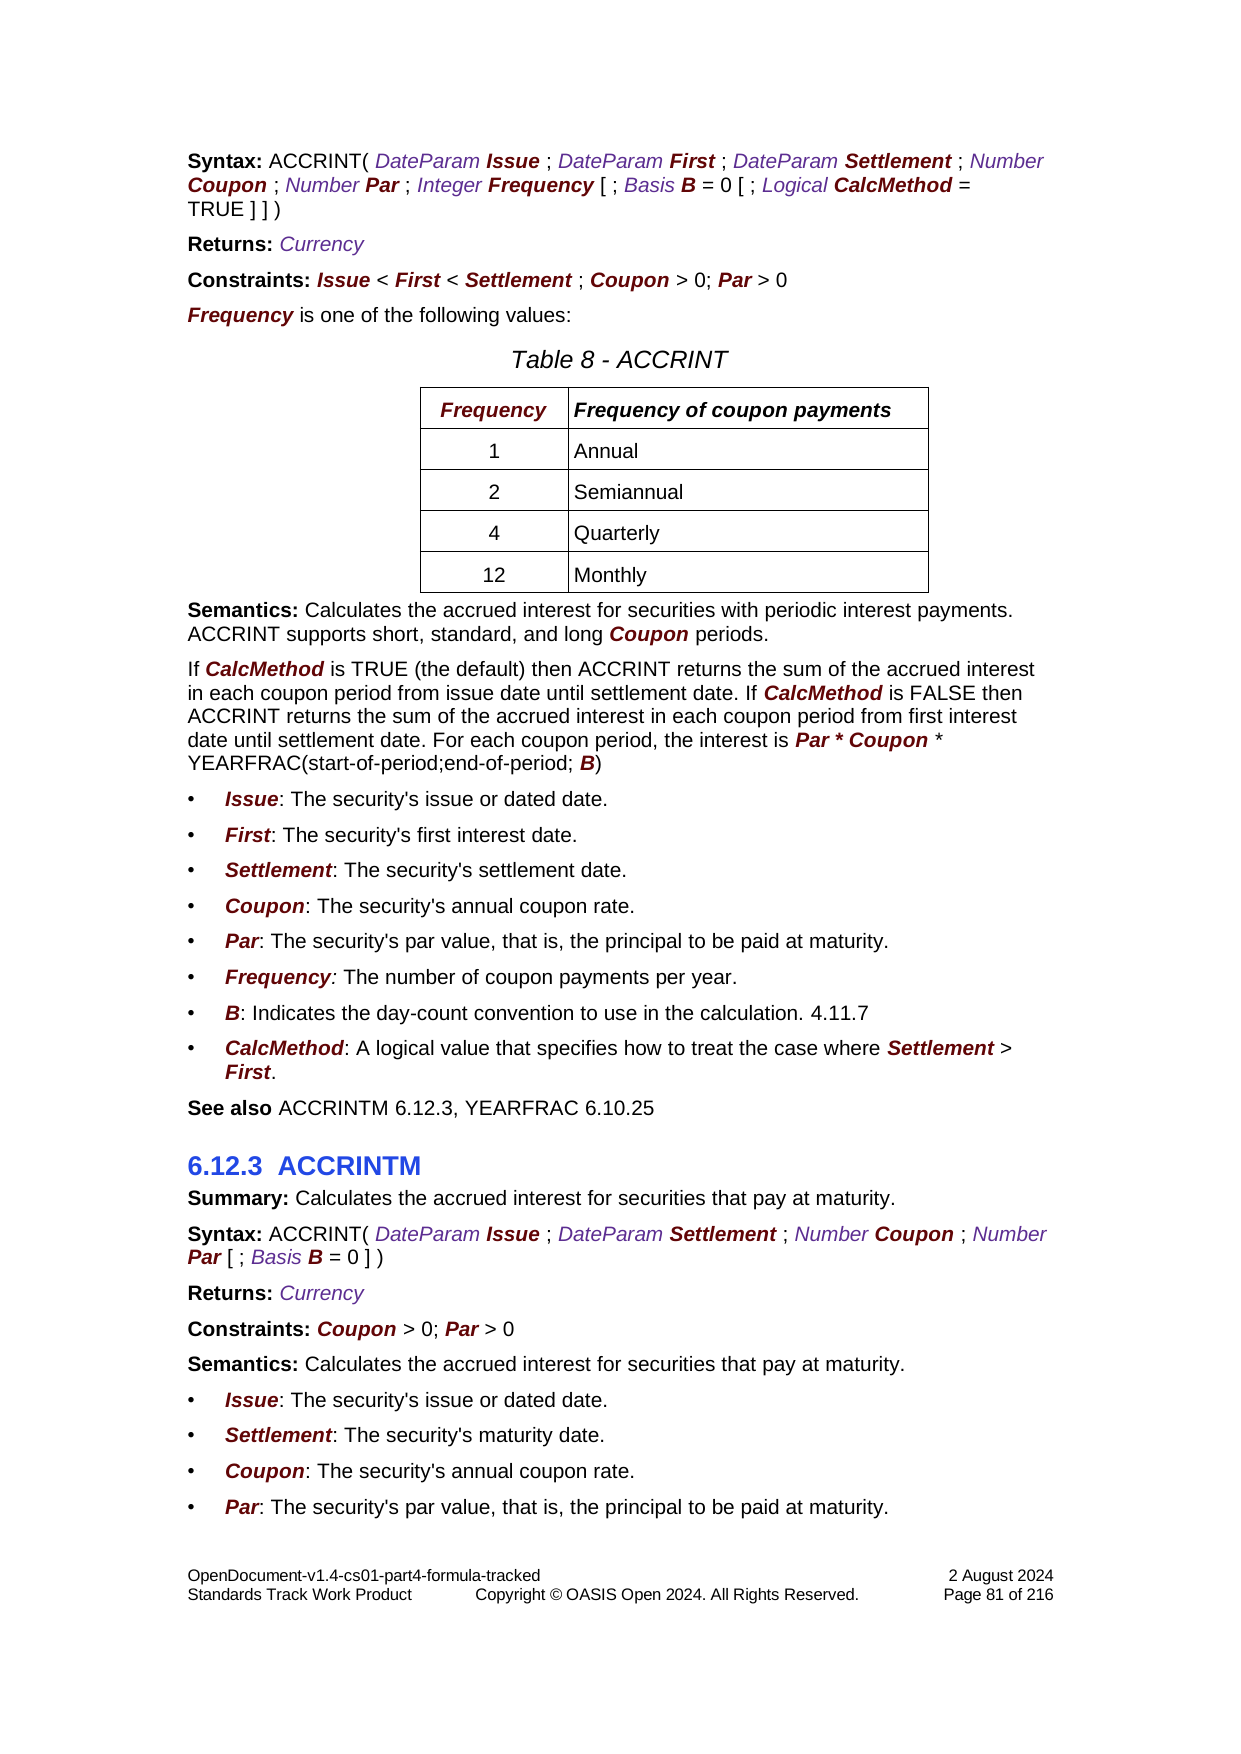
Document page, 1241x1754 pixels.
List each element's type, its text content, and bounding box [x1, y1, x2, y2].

text Summary: Calculates the accrued interest for securities that pay at maturity. [187, 1187, 1053, 1210]
table_header Frequency of coupon payments [569, 388, 928, 428]
list First: The security's first interest date. [187, 823, 1053, 847]
text Returns: Currency [187, 1281, 1053, 1305]
text Constraints: Coupon > 0; Par > 0 [187, 1317, 1053, 1341]
text See also ACCRINTM 6.12.3, YEARFRAC 6.10.25 [187, 1096, 1053, 1119]
table_header Frequency [421, 388, 568, 428]
list Frequency: The number of coupon payments per year. [187, 966, 1053, 989]
text Syntax: ACCRINT( DateParam Issue ; DateParam First ; DateParam Settlement ; Number Coupon ; Number Par ; Integer Frequency [ ; Basis B = 0 [ ; Logical CalcMethod = TRUE ] ] ) [187, 150, 1053, 221]
list Par: The security's par value, that is, the principal to be paid at maturity. [187, 1495, 1053, 1519]
subtitle ACCRINTM [187, 1151, 1053, 1181]
table_cell 2 [421, 470, 568, 510]
table_cell 12 [421, 552, 568, 592]
list Settlement: The security's settlement date. [187, 859, 1053, 882]
list Coupon: The security's annual coupon rate. [187, 1459, 1053, 1483]
text Constraints: Issue < First < Settlement ; Coupon > 0; Par > 0 [187, 268, 1053, 292]
list Settlement: The security's maturity date. [187, 1424, 1053, 1447]
table_cell Monthly [569, 552, 928, 592]
list Coupon: The security's annual coupon rate. [187, 894, 1053, 918]
text Frequency is one of the following values: [187, 304, 1053, 327]
list Par: The security's par value, that is, the principal to be paid at maturity. [187, 930, 1053, 953]
table_cell Quarterly [569, 511, 928, 551]
text If CalcMethod is TRUE (the default) then ACCRINT returns the sum of the accrued interest in each coupon period from issue date until settlement date. If CalcMethod is FALSE then ACCRINT returns the sum of the accrued interest in each coupon period from first interest date until settlement date. For each coupon period, the interest is Par * Coupon * YEARFRAC(start-of-period;end-of-period; B) [187, 658, 1053, 775]
table_cell Annual [569, 429, 928, 469]
table_cell Semiannual [569, 470, 928, 510]
text Semantics: Calculates the accrued interest for securities that pay at maturity. [187, 1353, 1053, 1376]
text Table 8 - ACCRINT [187, 346, 1053, 374]
text Semantics: Calculates the accrued interest for securities with periodic interest payments. ACCRINT supports short, standard, and long Coupon periods. [187, 598, 1053, 646]
list CalcMethod: A logical value that specifies how to treat the case where Settlement > First. [187, 1037, 1053, 1084]
text Returns: Currency [187, 233, 1053, 256]
text Syntax: ACCRINT( DateParam Issue ; DateParam Settlement ; Number Coupon ; Number Par [ ; Basis B = 0 ] ) [187, 1222, 1053, 1269]
list Issue: The security's issue or dated date. [187, 1388, 1053, 1412]
list B: Indicates the day-count convention to use in the calculation. 4.11.7 [187, 1001, 1053, 1025]
list Issue: The security's issue or dated date. [187, 787, 1053, 811]
table_cell 1 [421, 429, 568, 469]
table_cell 4 [421, 511, 568, 551]
